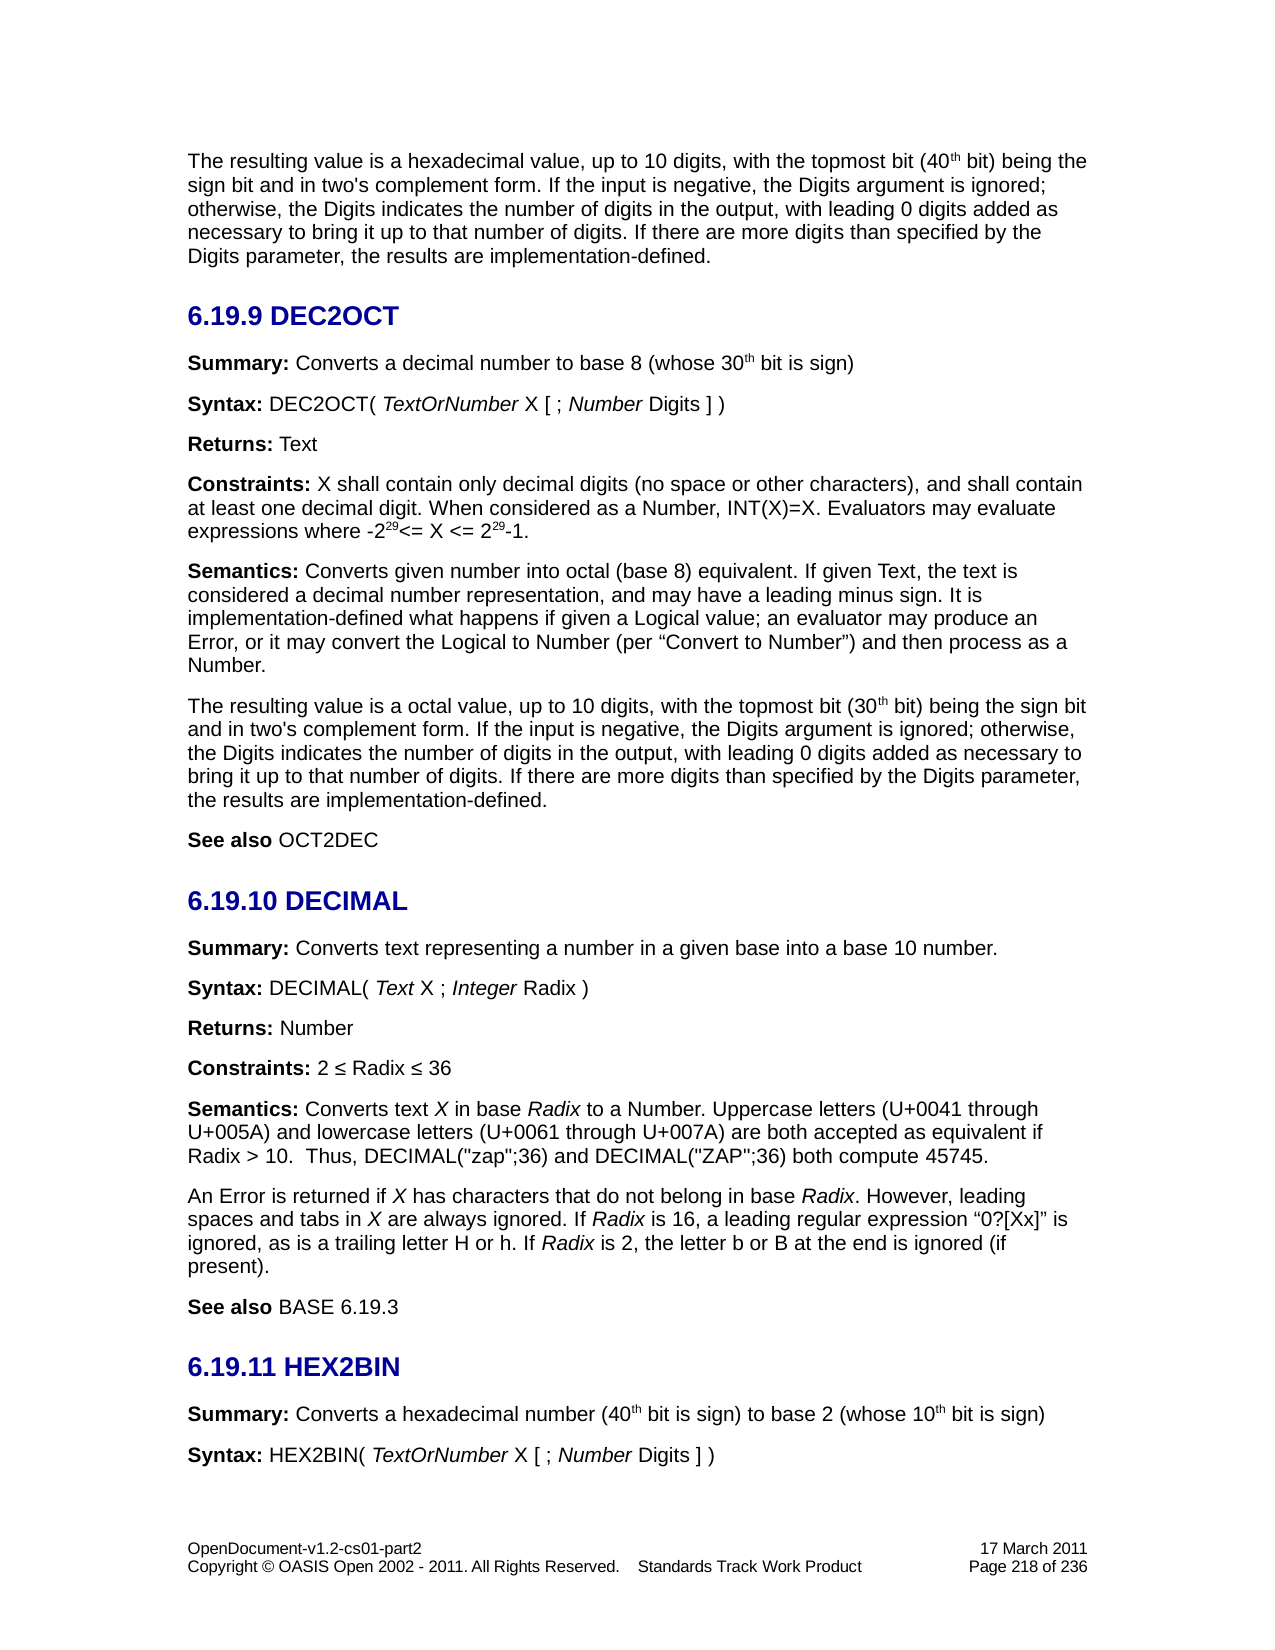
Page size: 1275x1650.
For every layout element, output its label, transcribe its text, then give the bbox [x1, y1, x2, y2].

text Summary: Converts a decimal number to base 8 (whose 30th bit is sign) [187, 352, 1088, 375]
text The resulting value is a octal value, up to 10 digits, with the topmost bit (30th bit) being the sign bit and in two's complement form. If the input is negative, the Digits argument is ignored; otherwise, the Digits indicates the number of digits in the output, with leading 0 digits added as necessary to bring it up to that number of digits. If there are more digits than specified by the Digits parameter, the results are implementation-defined. [187, 694, 1088, 812]
text Syntax: HEX2BIN( TextOrNumber X [ ; Number Digits ] ) [187, 1443, 1088, 1467]
subtitle DECIMAL [187, 885, 1088, 915]
text Summary: Converts a hexadecimal number (40th bit is sign) to base 2 (whose 10th bit is sign) [187, 1403, 1088, 1426]
text See also OCT2DEC [187, 828, 1088, 852]
subtitle DEC2OCT [187, 301, 1088, 331]
text Semantics: Converts text X in base Radix to a Number. Uppercase letters (U+0041 through U+005A) and lowercase letters (U+0061 through U+007A) are both accepted as equivalent if Radix > 10. Thus, DECIMAL("zap";36) and DECIMAL("ZAP";36) both compute 45745. [187, 1097, 1088, 1168]
text Semantics: Converts given number into octal (base 8) equivalent. If given Text, the text is considered a decimal number representation, and may have a leading minus sign. It is implementation-defined what happens if given a Logical value; an evaluator may produce an Error, or it may convert the Logical to Number (per “Convert to Number”) and then process as a Number. [187, 560, 1088, 677]
text Constraints: 2 ≤ Radix ≤ 36 [187, 1057, 1088, 1080]
text The resulting value is a hexadecimal value, up to 10 digits, with the topmost bit (40th bit) being the sign bit and in two's complement form. If the input is negative, the Digits argument is ignored; otherwise, the Digits indicates the number of digits in the output, with leading 0 digits added as necessary to bring it up to that number of digits. If there are more digits than specified by the Digits parameter, the results are implementation-defined. [187, 150, 1088, 268]
subtitle HEX2BIN [187, 1352, 1088, 1382]
text Syntax: DECIMAL( Text X ; Integer Radix ) [187, 976, 1088, 1000]
text Summary: Converts text representing a number in a given base into a base 10 number. [187, 936, 1088, 960]
text Constraints: X shall contain only decimal digits (no space or other characters), and shall contain at least one decimal digit. When considered as a Number, INT(X)=X. Evaluators may evaluate expressions where -229<= X <= 229-1. [187, 472, 1088, 543]
text Returns: Number [187, 1017, 1088, 1040]
text An Error is returned if X has characters that do not belong in base Radix. However, leading spaces and tabs in X are always ignored. If Radix is 16, a leading regular expression “0?[Xx]” is ignored, as is a trailing letter H or h. If Radix is 2, the letter b or B at the end is ignored (if present). [187, 1184, 1088, 1278]
text Syntax: DEC2OCT( TextOrNumber X [ ; Number Digits ] ) [187, 392, 1088, 416]
text Returns: Text [187, 432, 1088, 456]
text See also BASE 6.19.3 [187, 1295, 1088, 1319]
